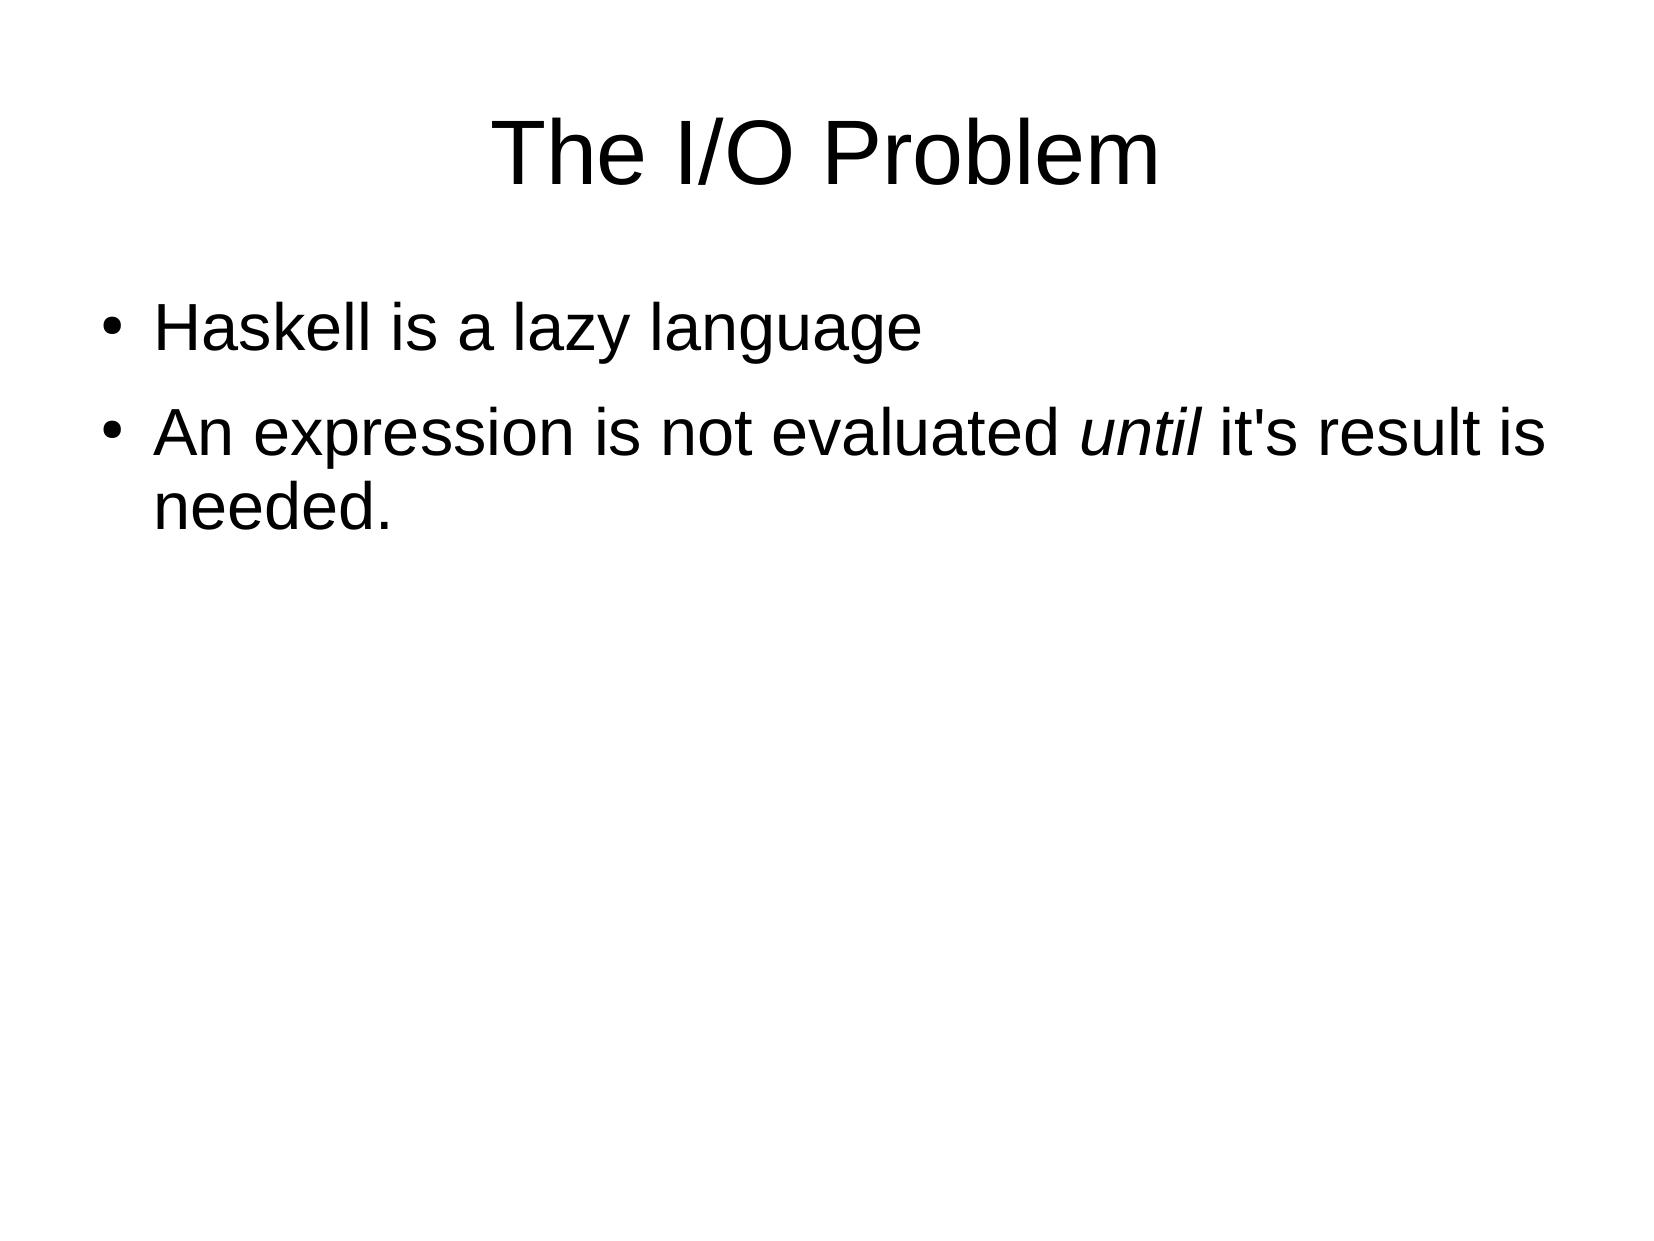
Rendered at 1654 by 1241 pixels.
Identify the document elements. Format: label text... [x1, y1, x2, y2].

list Haskell is a lazy language An expression is not evaluated until it's result is needed. [82, 290, 1571, 1010]
title The I/O Problem [82, 49, 1571, 257]
